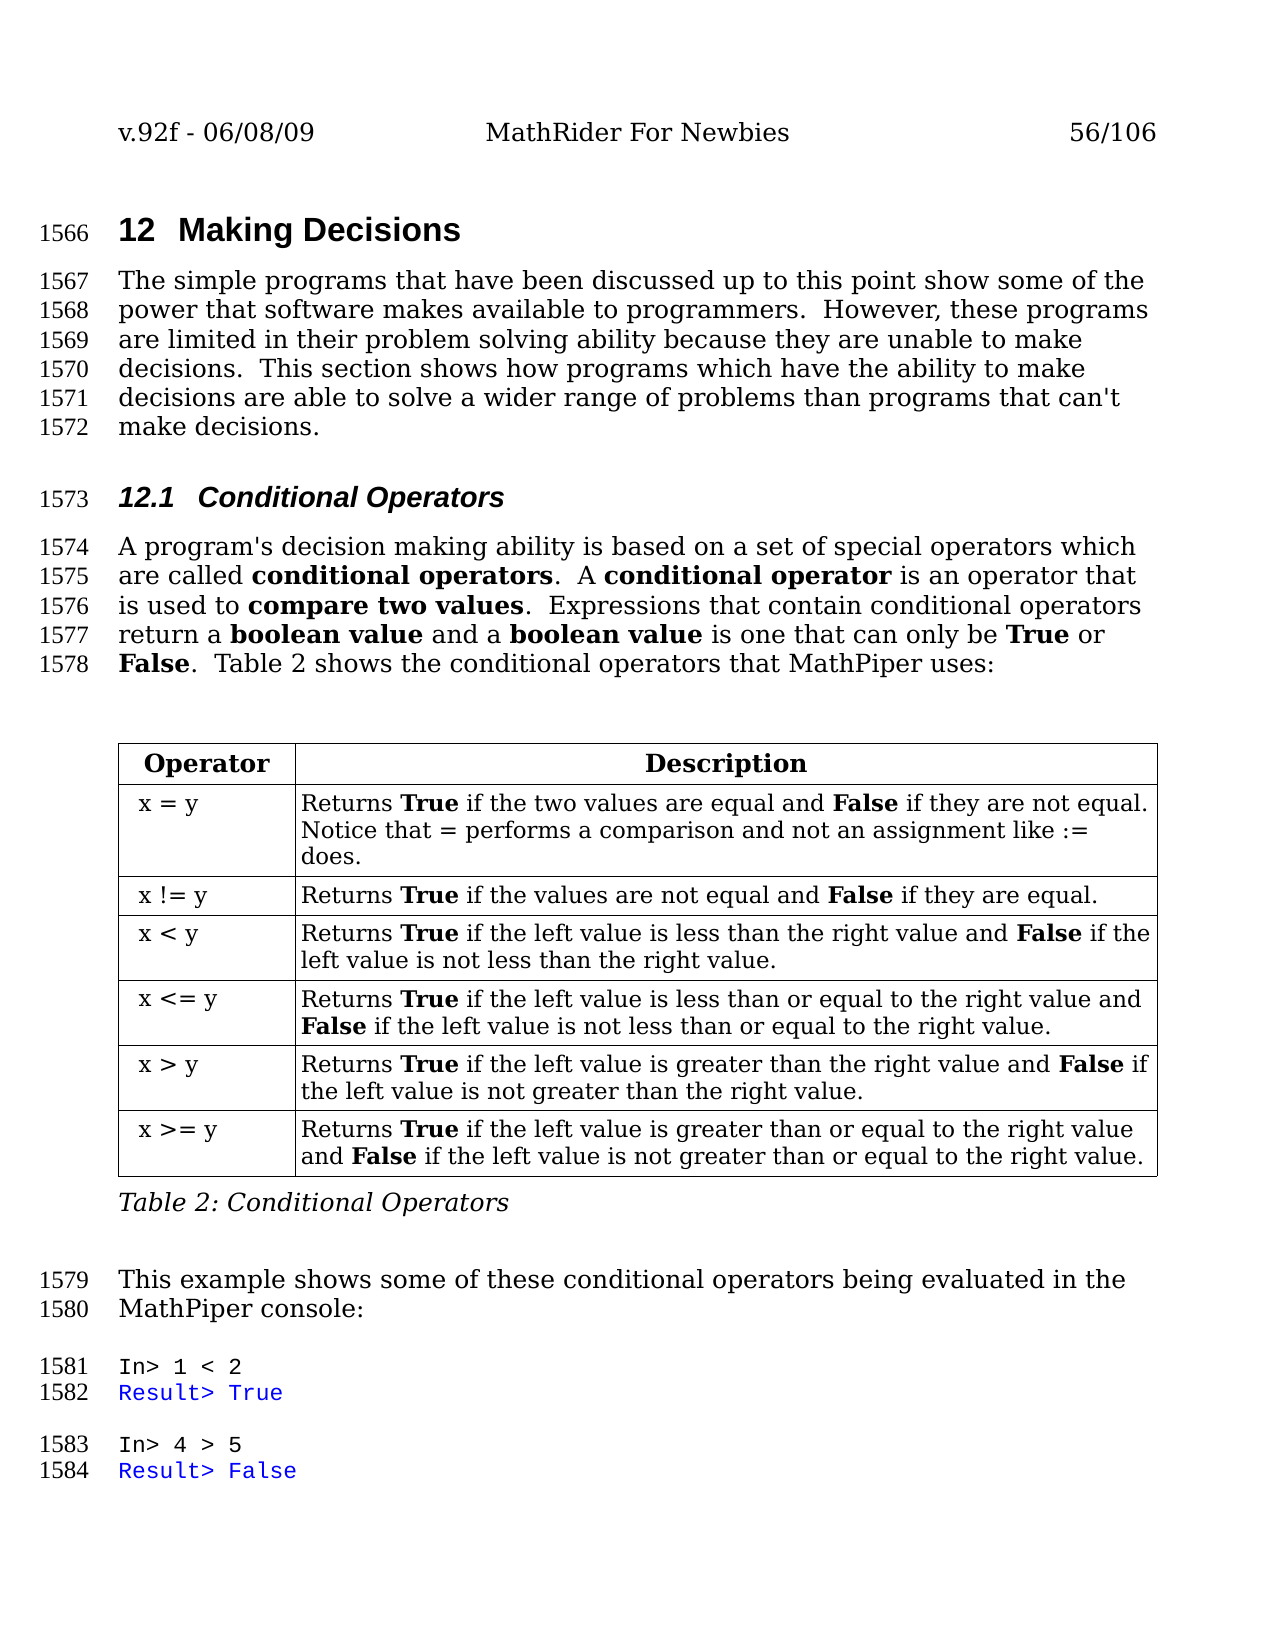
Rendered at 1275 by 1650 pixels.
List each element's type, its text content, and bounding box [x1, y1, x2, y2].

text A program's decision making ability is based on a set of special operators which are called conditional operators. A conditional operator is an operator that is used to compare two values. Expressions that contain conditional operators return a boolean value and a boolean value is one that can only be True or False. Table 2 shows the conditional operators that MathPiper uses: [118, 532, 1157, 679]
text Result> True [118, 1382, 1157, 1408]
table_header Operator [119, 744, 295, 784]
table_header Description [296, 744, 1157, 784]
subtitle Making Decisions [118, 210, 1157, 248]
text In> 4 > 5 [118, 1433, 1157, 1459]
table_cell Returns True if the two values are equal and False if they are not equal. Notice that = performs a comparison and not an assignment like := does. [296, 785, 1157, 876]
table_cell Returns True if the left value is less than the right value and False if the left value is not less than the right value. [296, 916, 1157, 980]
table_cell Returns True if the left value is less than or equal to the right value and False if the left value is not less than or equal to the right value. [296, 981, 1157, 1045]
table_cell x >= y [119, 1111, 295, 1176]
table_cell Returns True if the left value is greater than or equal to the right value and False if the left value is not greater than or equal to the right value. [296, 1111, 1157, 1176]
text The simple programs that have been discussed up to this point show some of the power that software makes available to programmers. However, these programs are limited in their problem solving ability because they are unable to make decisions. This section shows how programs which have the ability to make decisions are able to solve a wider range of problems than programs that can't make decisions. [118, 266, 1157, 441]
text Table 2: Conditional Operators [118, 1188, 1157, 1218]
table_cell x != y [119, 877, 295, 914]
table_cell Returns True if the left value is greater than the right value and False if the left value is not greater than the right value. [296, 1046, 1157, 1110]
text This example shows some of these conditional operators being evaluated in the MathPiper console: [118, 1265, 1157, 1324]
subtitle Conditional Operators [118, 481, 1157, 514]
text In> 1 < 2 [118, 1356, 1157, 1382]
table_cell x > y [119, 1046, 295, 1110]
table_cell x <= y [119, 981, 295, 1045]
table_cell x = y [119, 785, 295, 876]
text Result> False [118, 1459, 1157, 1485]
table_cell Returns True if the values are not equal and False if they are equal. [296, 877, 1157, 914]
table_cell x < y [119, 916, 295, 980]
